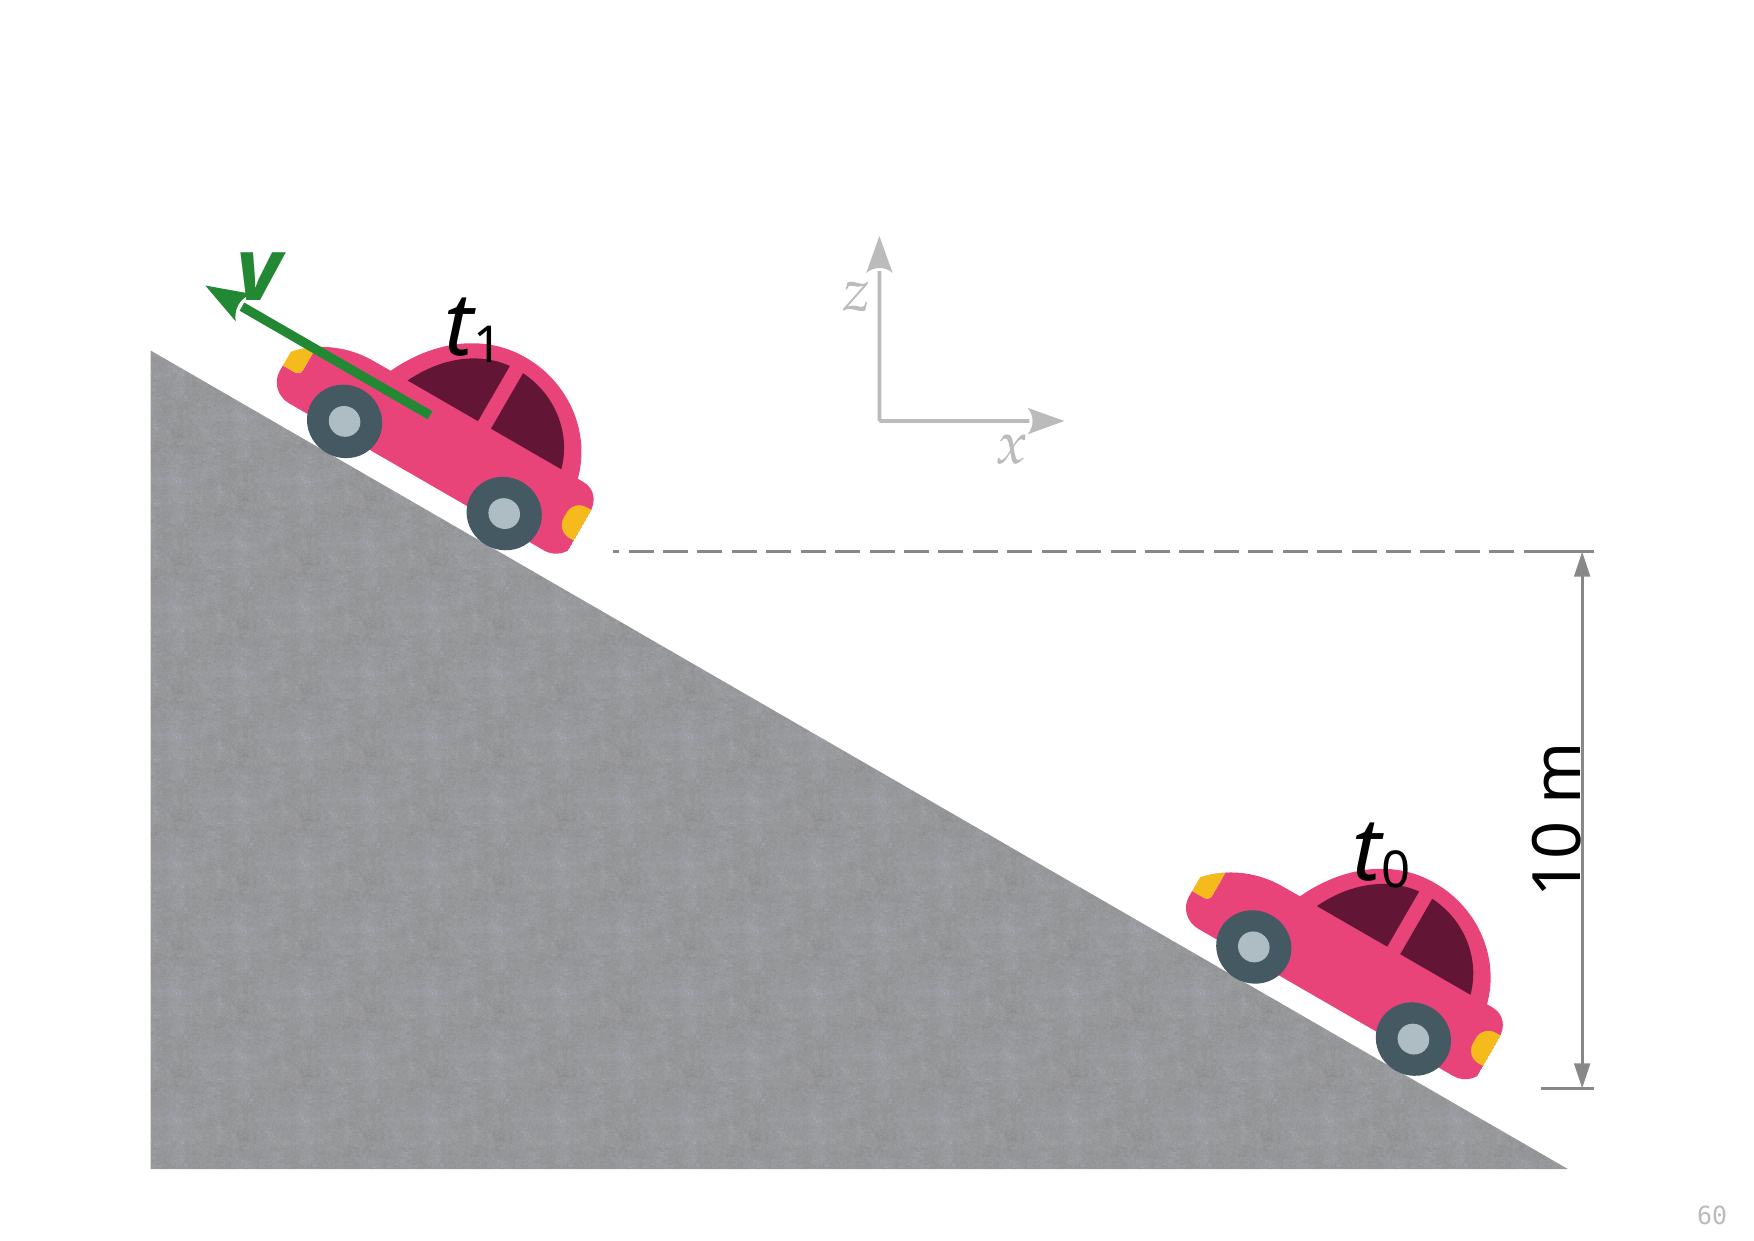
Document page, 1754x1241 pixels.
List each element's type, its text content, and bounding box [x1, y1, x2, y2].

text_box t0 [1338, 779, 1423, 883]
text_box [150, 350, 1568, 1170]
text_box [877, 271, 1030, 423]
text_box v [221, 199, 301, 302]
text_box [1027, 407, 1065, 435]
text_box [866, 236, 893, 274]
text_box [843, 281, 868, 312]
picture [1165, 779, 1551, 1108]
text_box t1 [430, 254, 515, 357]
picture [256, 254, 642, 582]
text_box [997, 434, 1026, 464]
